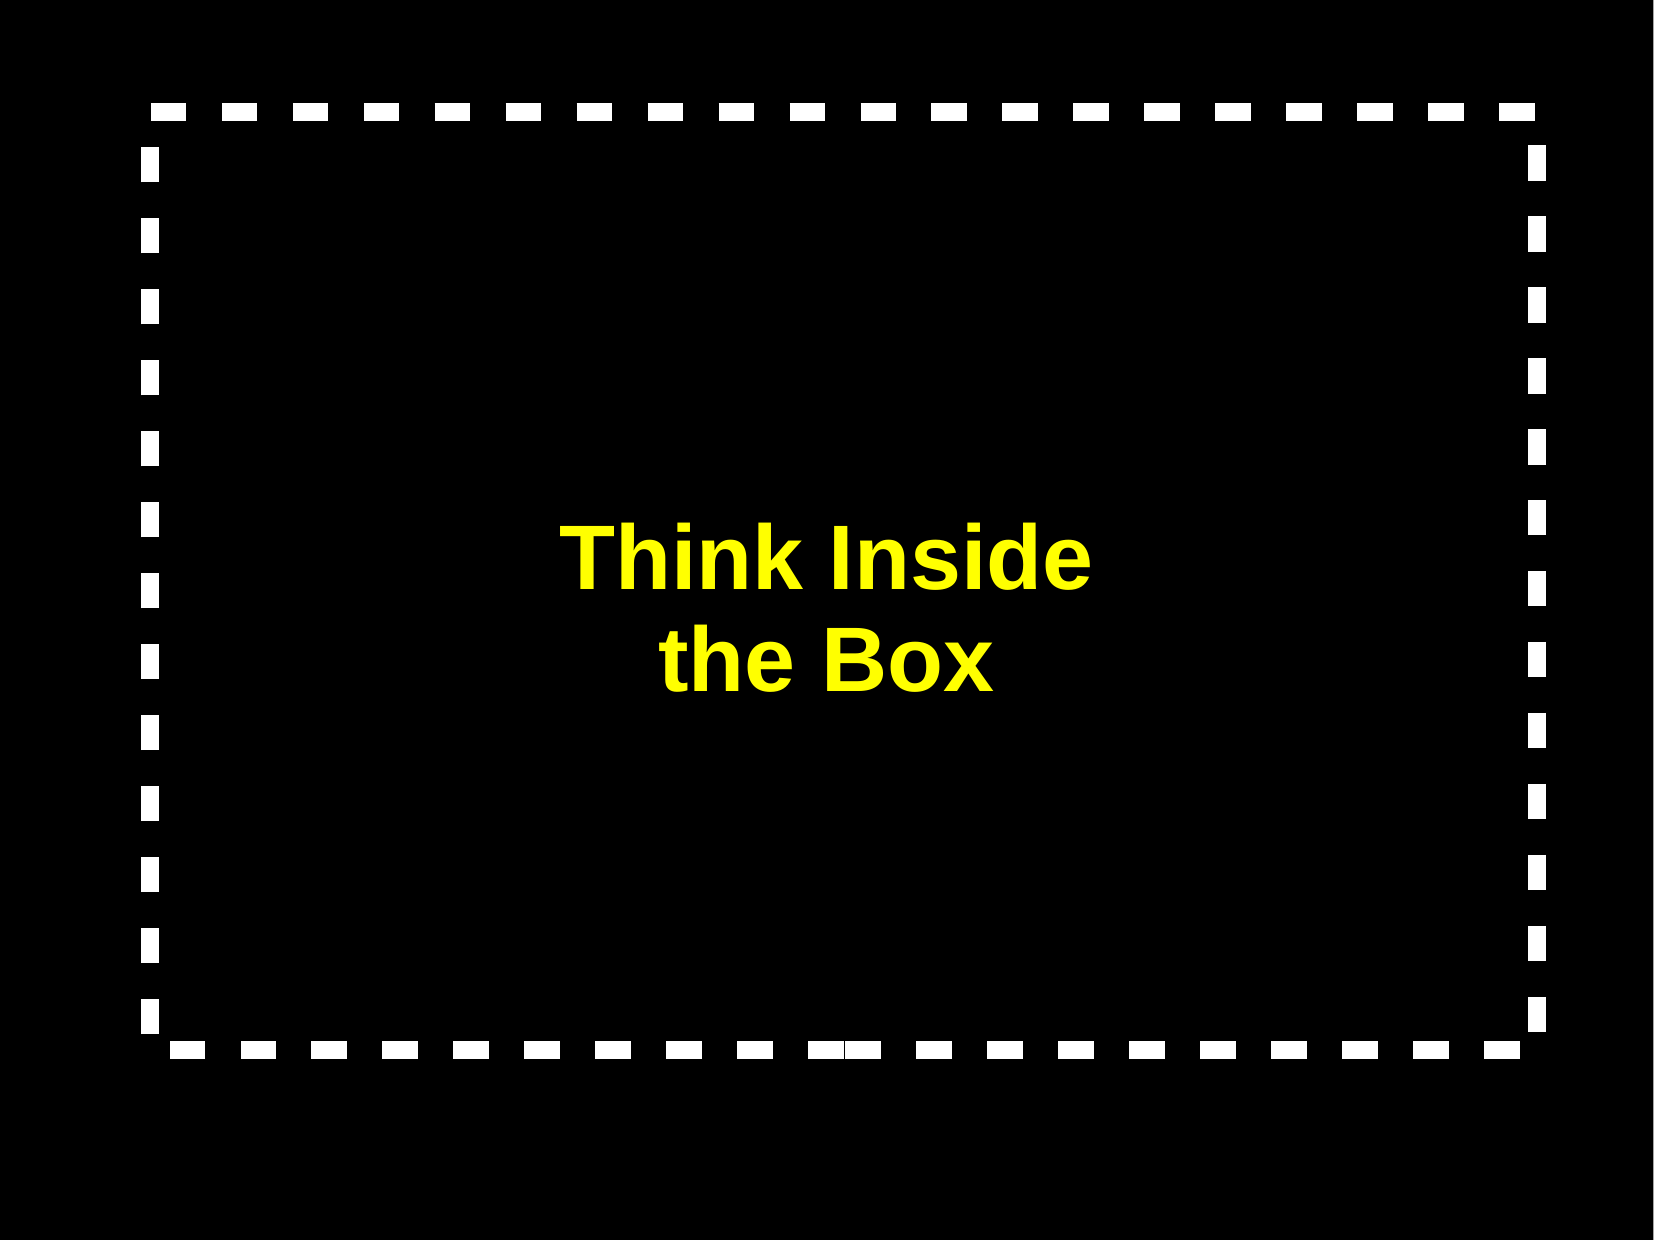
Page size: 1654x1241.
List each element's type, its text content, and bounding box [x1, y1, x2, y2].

title Think Inside the Box [82, 505, 1571, 713]
